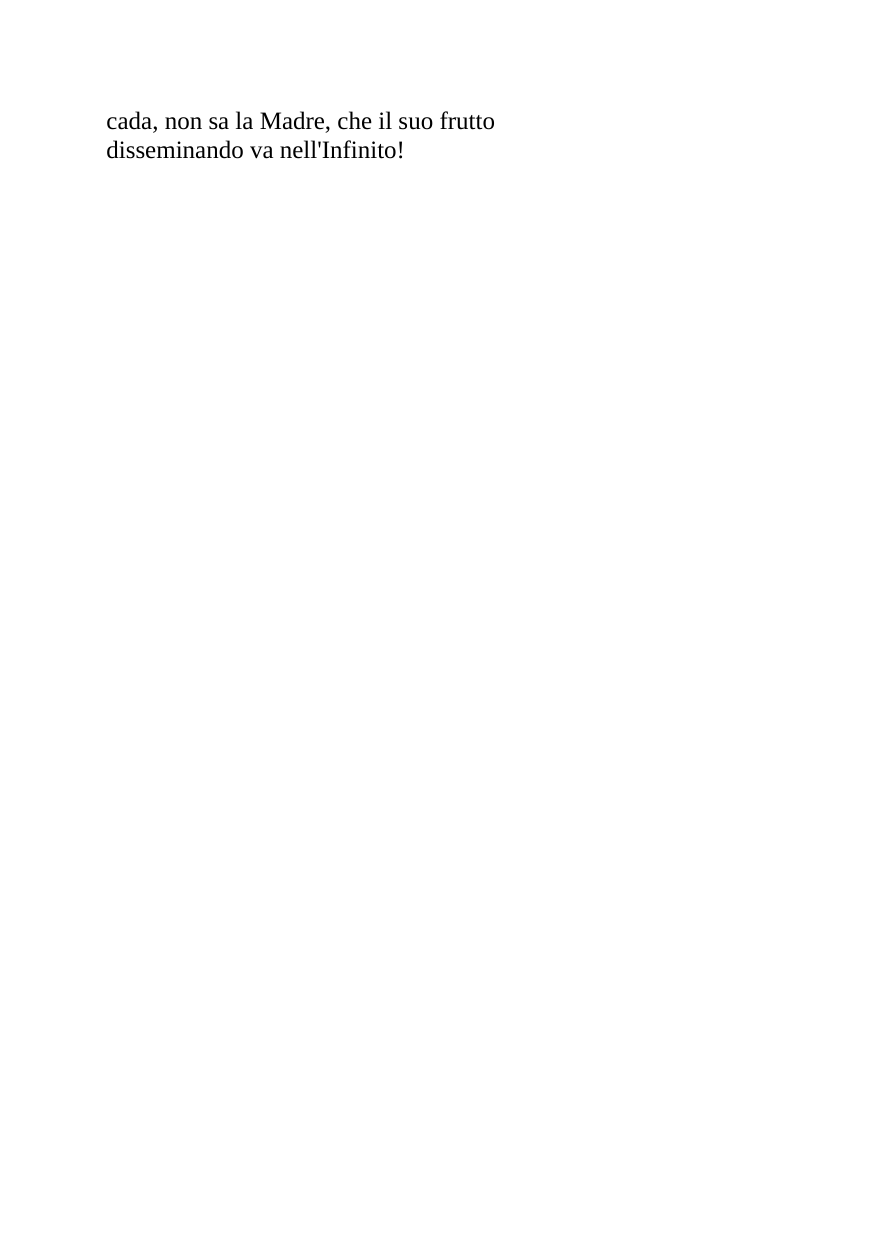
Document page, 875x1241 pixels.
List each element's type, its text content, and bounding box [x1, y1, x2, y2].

text cada, non sa la Madre, che il suo frutto [106, 106, 768, 135]
text disseminando va nell'Infinito! [106, 135, 768, 164]
